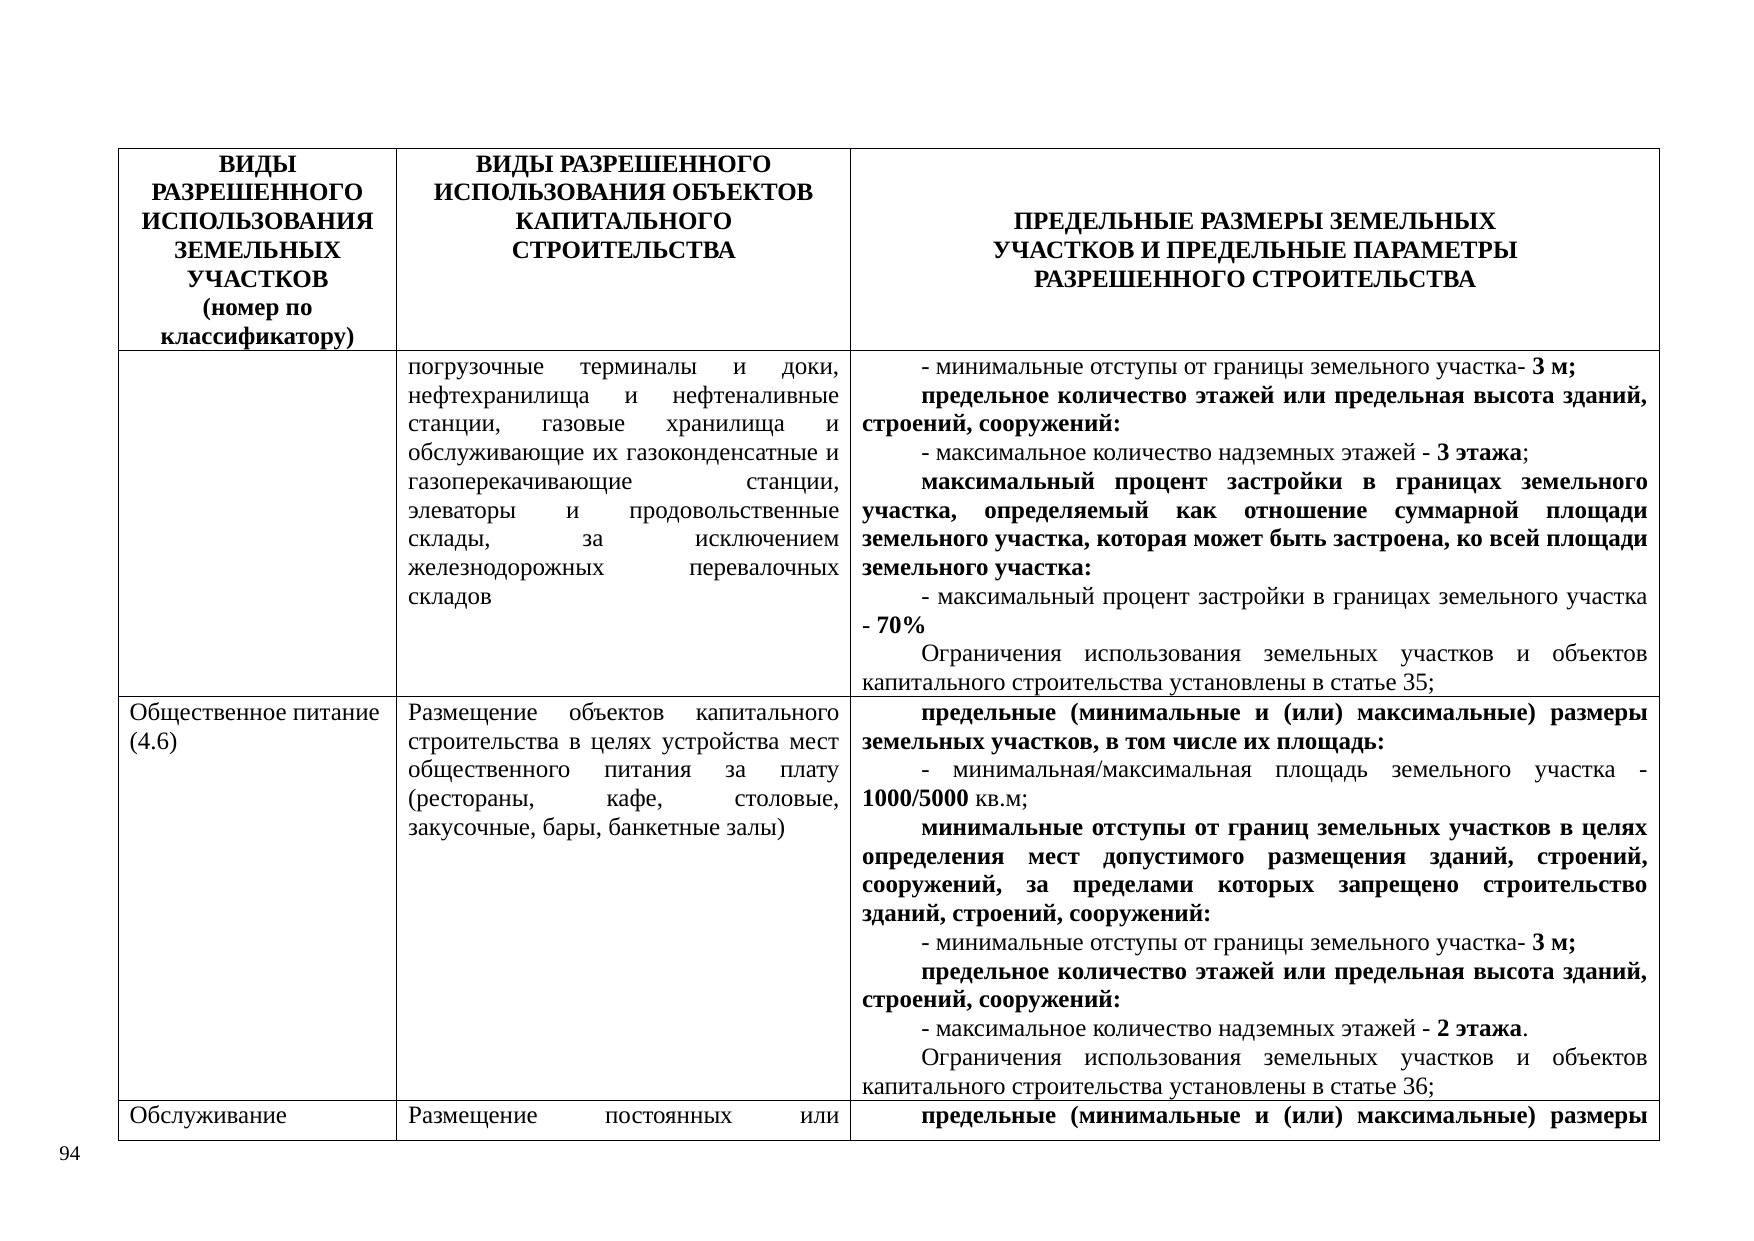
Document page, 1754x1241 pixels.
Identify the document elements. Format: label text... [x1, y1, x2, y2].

table_header ВИДЫ РАЗРЕШЕННОГО ИСПОЛЬЗОВАНИЯ ЗЕМЕЛЬНЫХ УЧАСТКОВ (номер по классификатору) [119, 149, 396, 350]
table_cell Размещение объектов капитального строительства в целях устройства мест общественного питания за плату (рестораны, кафе, столовые, закусочные, бары, банкетные залы) [397, 697, 850, 1099]
table_header ПРЕДЕЛЬНЫЕ РАЗМЕРЫ ЗЕМЕЛЬНЫХ УЧАСТКОВ И ПРЕДЕЛЬНЫЕ ПАРАМЕТРЫ РАЗРЕШЕННОГО СТРОИТЕЛЬСТВА [851, 149, 1659, 350]
table_cell погрузочные терминалы и доки, нефтехранилища и нефтеналивные станции, газовые хранилища и обслуживающие их газоконденсатные и газоперекачивающие станции, элеваторы и продовольственные склады, за исключением железнодорожных перевалочных складов [397, 351, 850, 696]
table_cell Общественное питание (4.6) [119, 697, 396, 1099]
table_cell - минимальные отступы от границы земельного участка- 3 м; предельное количество этажей или предельная высота зданий, строений, сооружений: - максимальное количество надземных этажей - 3 этажа; максимальный процент застройки в границах земельного участка, определяемый как отношение суммарной площади земельного участка, которая может быть застроена, ко всей площади земельного участка: - максимальный процент застройки в границах земельного участка - 70% Ограничения использования земельных участков и объектов капитального строительства установлены в статье 35; [851, 351, 1659, 696]
table_cell предельные (минимальные и (или) максимальные) размеры [851, 1101, 1659, 1140]
table_cell [119, 351, 396, 696]
table_cell Обслуживание [119, 1101, 396, 1140]
table_header ВИДЫ РАЗРЕШЕННОГО ИСПОЛЬЗОВАНИЯ ОБЪЕКТОВ КАПИТАЛЬНОГО СТРОИТЕЛЬСТВА [397, 149, 850, 350]
table_cell предельные (минимальные и (или) максимальные) размеры земельных участков, в том числе их площадь: - минимальная/максимальная площадь земельного участка - 1000/5000 кв.м; минимальные отступы от границ земельных участков в целях определения мест допустимого размещения зданий, строений, сооружений, за пределами которых запрещено строительство зданий, строений, сооружений: - минимальные отступы от границы земельного участка- 3 м; предельное количество этажей или предельная высота зданий, строений, сооружений: - максимальное количество надземных этажей - 2 этажа. Ограничения использования земельных участков и объектов капитального строительства установлены в статье 36; [851, 697, 1659, 1099]
table_cell Размещение постоянных или [397, 1101, 850, 1140]
